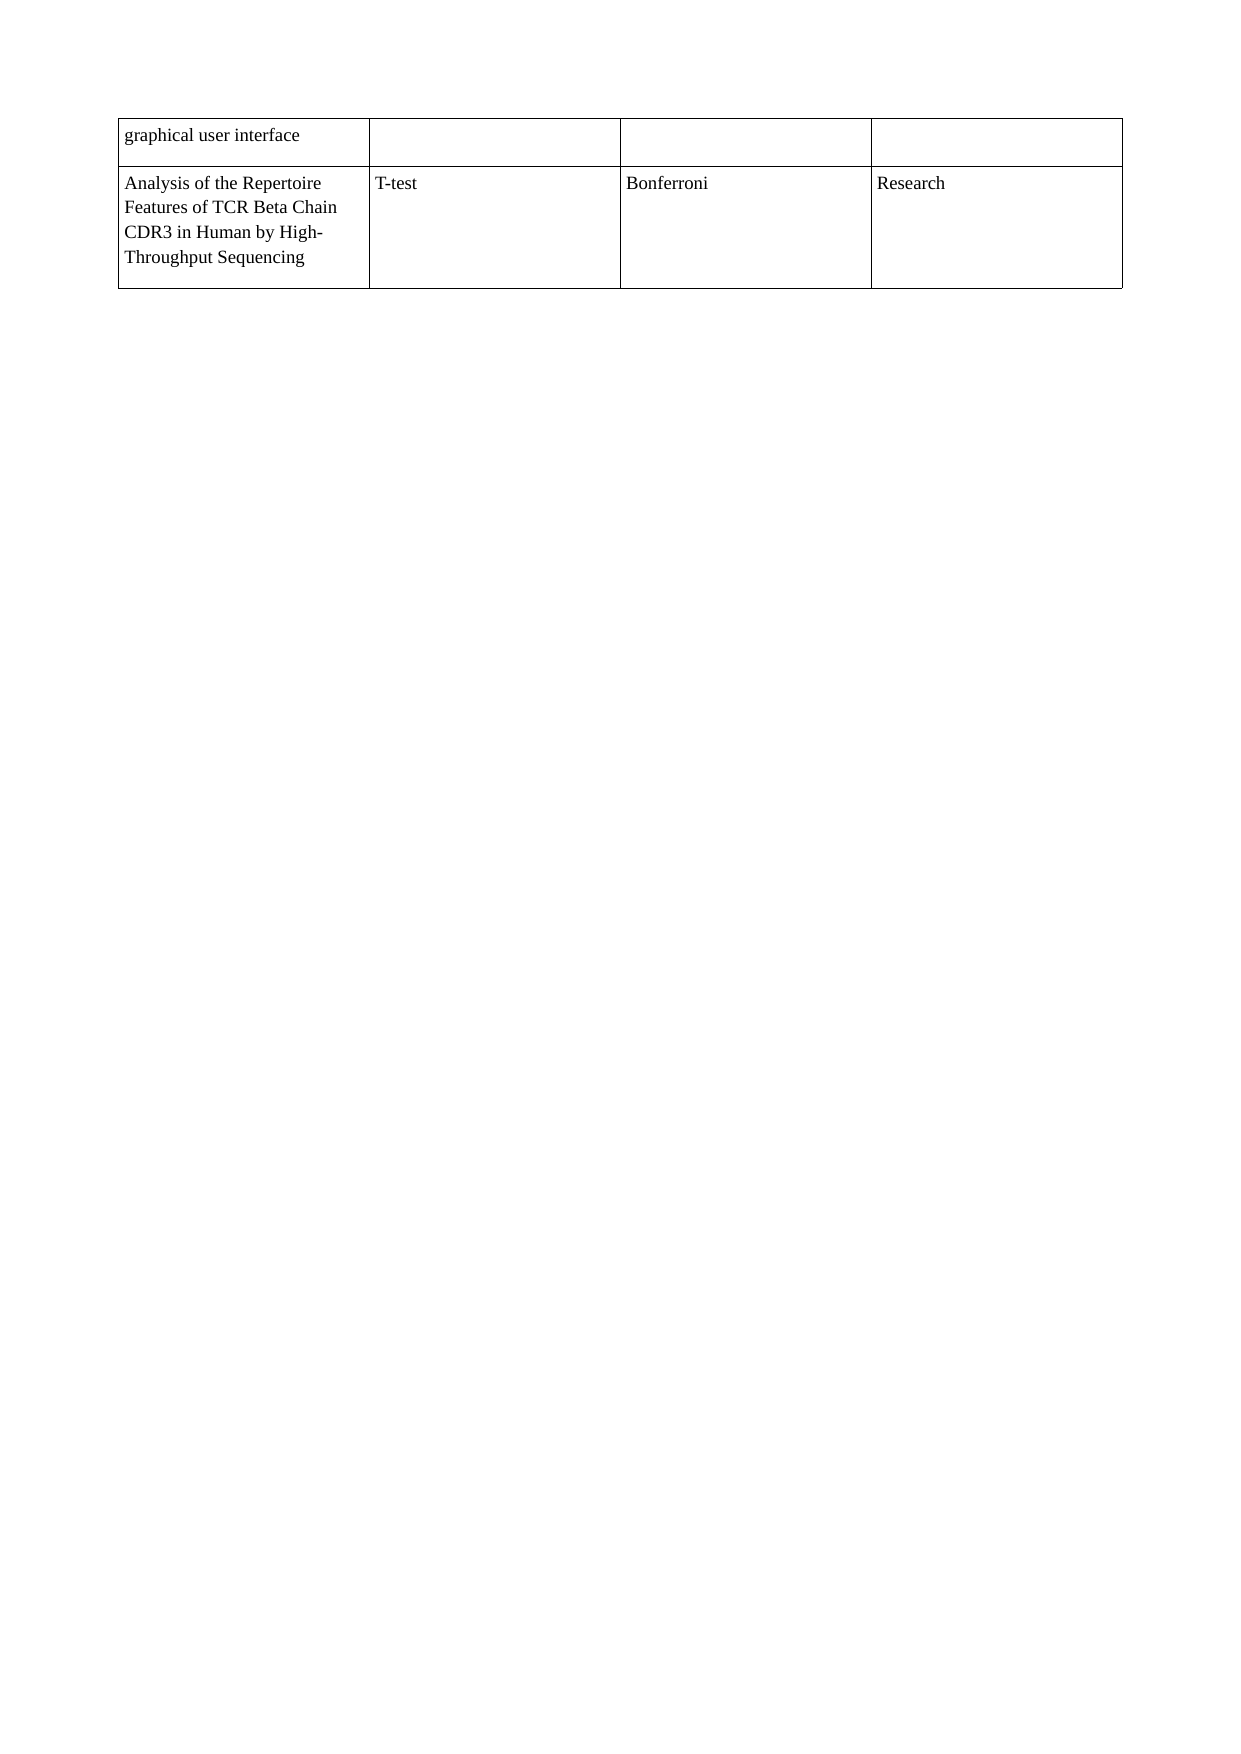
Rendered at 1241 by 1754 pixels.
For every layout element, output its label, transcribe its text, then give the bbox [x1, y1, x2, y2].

table_cell [621, 119, 871, 166]
table_cell [370, 119, 620, 166]
table_cell [872, 119, 1122, 166]
table_cell Analysis of the Repertoire Features of TCR Beta Chain CDR3 in Human by High-Throughput Sequencing [119, 167, 369, 288]
table_cell Research [872, 167, 1122, 288]
table_cell Bonferroni [621, 167, 871, 288]
table_cell T-test [370, 167, 620, 288]
table_cell graphical user interface [119, 119, 369, 166]
